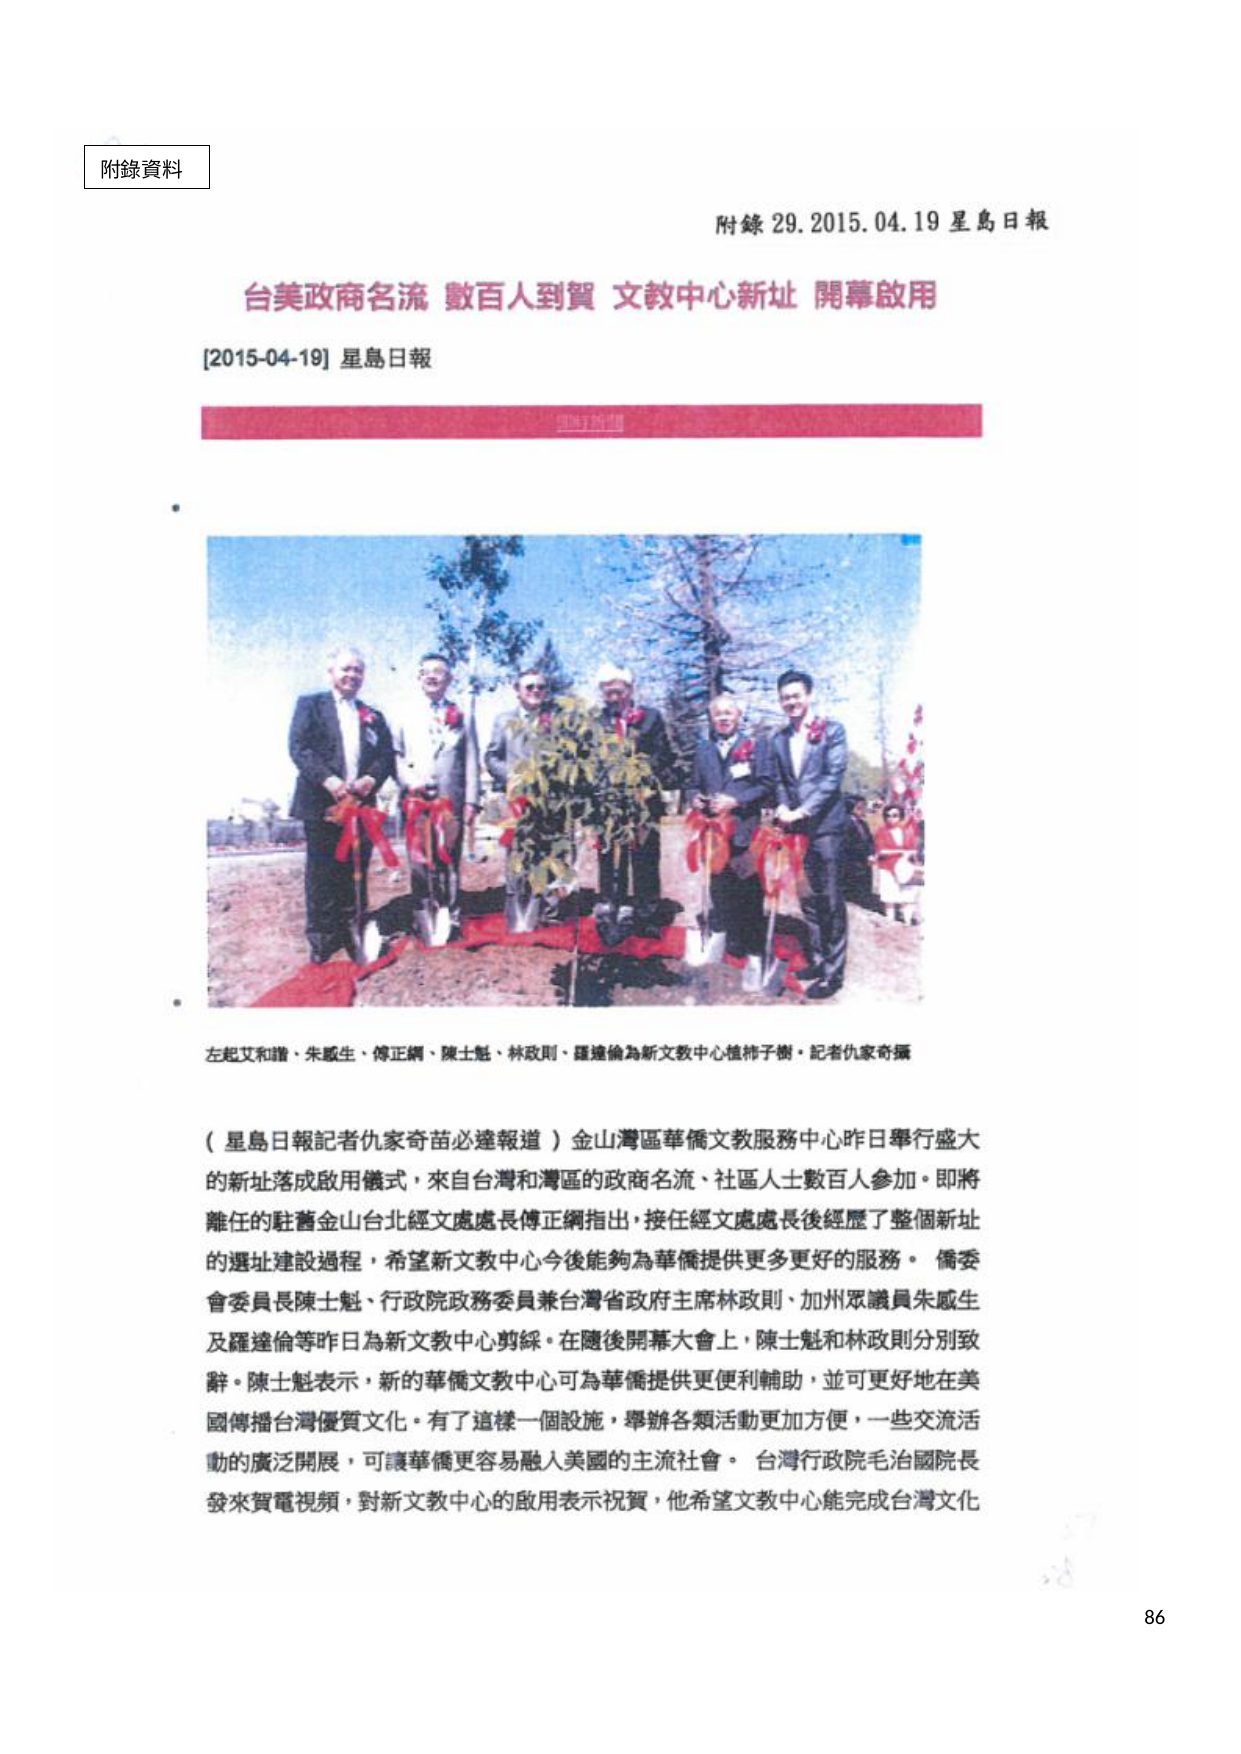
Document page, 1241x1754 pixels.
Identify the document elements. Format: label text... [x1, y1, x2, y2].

text 附錄資料 [100, 153, 194, 181]
picture [50, 128, 1142, 1591]
